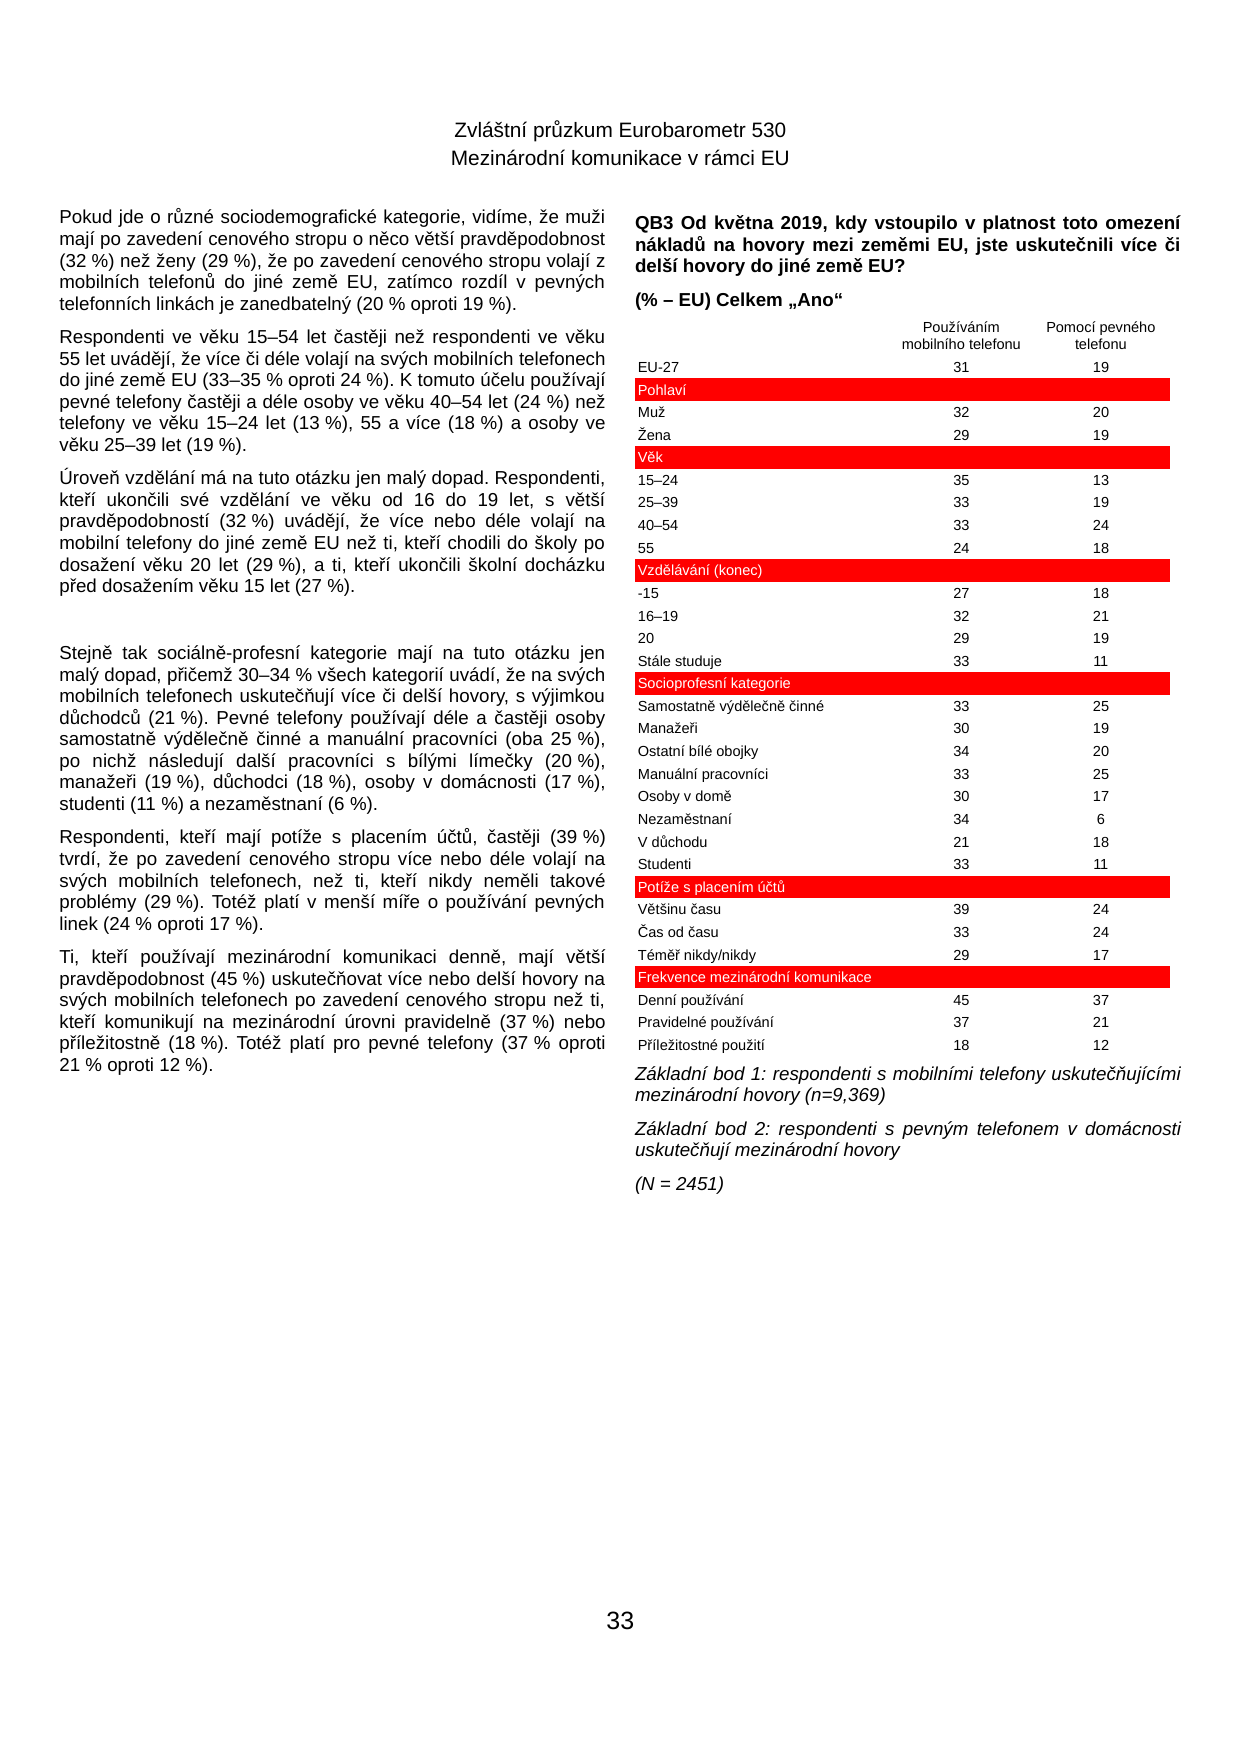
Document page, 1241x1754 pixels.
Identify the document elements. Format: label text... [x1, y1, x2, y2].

table_cell 24 [1031, 898, 1170, 921]
table_cell 29 [891, 627, 1031, 649]
table_cell 32 [891, 604, 1031, 627]
table_cell Frekvence mezinárodní komunikace [635, 966, 1170, 988]
table_cell EU-27 [635, 356, 891, 378]
table_cell Osoby v domě [635, 785, 891, 808]
table_cell 25–39 [635, 491, 891, 514]
text Úroveň vzdělání má na tuto otázku jen malý dopad. Respondenti, kteří ukončili své vzdělání ve věku od 16 do 19 let, s větší pravděpodobností (32 %) uvádějí, že více nebo déle volají na mobilní telefony do jiné země EU než ti, kteří chodili do školy po dosažení věku 20 let (29 %), a ti, kteří ukončili školní docházku před dosažením věku 15 let (27 %). [59, 467, 605, 597]
table_cell Téměř nikdy/nikdy [635, 943, 891, 966]
table_cell 33 [891, 695, 1031, 717]
table_cell Studenti [635, 853, 891, 876]
table_cell 33 [891, 491, 1031, 514]
table_cell Ostatní bílé obojky [635, 740, 891, 762]
table_cell 12 [1031, 1034, 1170, 1056]
table_header Používáním mobilního telefonu [891, 316, 1031, 356]
table_cell 11 [1031, 853, 1170, 876]
table_cell 25 [1031, 695, 1170, 717]
table_cell 24 [1031, 921, 1170, 943]
table_cell 27 [891, 582, 1031, 604]
table_cell 19 [1031, 356, 1170, 378]
table_cell -15 [635, 582, 891, 604]
table_cell Vzdělávání (konec) [635, 559, 1170, 582]
table_cell Většinu času [635, 898, 891, 921]
text (% – EU) Celkem „Ano“ [635, 289, 1181, 310]
table_cell 16–19 [635, 604, 891, 627]
table_cell 21 [891, 830, 1031, 853]
table_cell 37 [891, 1011, 1031, 1034]
table_cell 40–54 [635, 514, 891, 536]
table_cell 21 [1031, 604, 1170, 627]
text Respondenti, kteří mají potíže s placením účtů, častěji (39 %) tvrdí, že po zavedení cenového stropu více nebo déle volají na svých mobilních telefonech, než ti, kteří nikdy neměli takové problémy (29 %). Totéž platí v menší míře o používání pevných linek (24 % oproti 17 %). [59, 826, 605, 934]
text Základní bod 1: respondenti s mobilními telefony uskutečňujícími mezinárodní hovory (n=9,369) [635, 1062, 1181, 1105]
table_cell 29 [891, 424, 1031, 446]
table_cell Žena [635, 424, 891, 446]
table_cell Věk [635, 446, 891, 469]
text (N = 2451) [635, 1172, 1181, 1194]
table_cell 21 [1031, 1011, 1170, 1034]
table_cell 31 [891, 356, 1031, 378]
table_cell [891, 446, 1031, 469]
table_cell 39 [891, 898, 1031, 921]
table_cell 13 [1031, 469, 1170, 491]
table_cell 20 [1031, 401, 1170, 423]
table_cell 37 [1031, 989, 1170, 1011]
table_cell 19 [1031, 627, 1170, 649]
table_cell 35 [891, 469, 1031, 491]
table_cell 34 [891, 808, 1031, 830]
table_cell 24 [891, 536, 1031, 559]
text Respondenti ve věku 15–54 let častěji než respondenti ve věku 55 let uvádějí, že více či déle volají na svých mobilních telefonech do jiné země EU (33–35 % oproti 24 %). K tomuto účelu používají pevné telefony častěji a déle osoby ve věku 40–54 let (24 %) než telefony ve věku 15–24 let (13 %), 55 a více (18 %) a osoby ve věku 25–39 let (19 %). [59, 326, 605, 455]
table_cell 18 [1031, 536, 1170, 559]
table_cell 33 [891, 650, 1031, 672]
table_cell 24 [1031, 514, 1170, 536]
table_cell [1031, 446, 1170, 469]
text Stejně tak sociálně-profesní kategorie mají na tuto otázku jen malý dopad, přičemž 30–34 % všech kategorií uvádí, že na svých mobilních telefonech uskutečňují více či delší hovory, s výjimkou důchodců (21 %). Pevné telefony používají déle a častěji osoby samostatně výdělečně činné a manuální pracovníci (oba 25 %), po nichž následují další pracovníci s bílými límečky (20 %), manažeři (19 %), důchodci (18 %), osoby v domácnosti (17 %), studenti (11 %) a nezaměstnaní (6 %). [59, 642, 605, 814]
table_cell Samostatně výdělečně činné [635, 695, 891, 717]
table_cell 30 [891, 785, 1031, 808]
table_cell 29 [891, 943, 1031, 966]
table_cell 33 [891, 514, 1031, 536]
table_cell Nezaměstnaní [635, 808, 891, 830]
table_cell 33 [891, 853, 1031, 876]
text Pokud jde o různé sociodemografické kategorie, vidíme, že muži mají po zavedení cenového stropu o něco větší pravděpodobnost (32 %) než ženy (29 %), že po zavedení cenového stropu volají z mobilních telefonů do jiné země EU, zatímco rozdíl v pevných telefonních linkách je zanedbatelný (20 % oproti 19 %). [59, 206, 605, 314]
text QB3 Od května 2019, kdy vstoupilo v platnost toto omezení nákladů na hovory mezi zeměmi EU, jste uskutečnili více či delší hovory do jiné země EU? [635, 212, 1181, 277]
table_cell 32 [891, 401, 1031, 423]
table_cell 33 [891, 763, 1031, 785]
table_cell 11 [1031, 650, 1170, 672]
table_cell 18 [891, 1034, 1031, 1056]
text Ti, kteří používají mezinárodní komunikaci denně, mají větší pravděpodobnost (45 %) uskutečňovat více nebo delší hovory na svých mobilních telefonech po zavedení cenového stropu než ti, kteří komunikují na mezinárodní úrovni pravidelně (37 %) nebo příležitostně (18 %). Totéž platí pro pevné telefony (37 % oproti 21 % oproti 12 %). [59, 946, 605, 1075]
table_cell 25 [1031, 763, 1170, 785]
table_cell 34 [891, 740, 1031, 762]
table_cell Denní používání [635, 989, 891, 1011]
table_cell Příležitostné použití [635, 1034, 891, 1056]
table_header Pomocí pevného telefonu [1031, 316, 1170, 356]
table_cell Čas od času [635, 921, 891, 943]
table_cell 17 [1031, 943, 1170, 966]
table_cell 20 [1031, 740, 1170, 762]
table_cell 17 [1031, 785, 1170, 808]
table_cell Manuální pracovníci [635, 763, 891, 785]
table_cell 20 [635, 627, 891, 649]
table_cell 55 [635, 536, 891, 559]
table_cell Manažeři [635, 717, 891, 740]
table_cell 6 [1031, 808, 1170, 830]
table_cell V důchodu [635, 830, 891, 853]
table_header [635, 316, 891, 356]
table_cell 19 [1031, 717, 1170, 740]
table_cell 45 [891, 989, 1031, 1011]
table_cell 15–24 [635, 469, 891, 491]
table_cell 19 [1031, 424, 1170, 446]
table_cell Pravidelné používání [635, 1011, 891, 1034]
table_cell 33 [891, 921, 1031, 943]
table_cell Potíže s placením účtů [635, 876, 1170, 898]
table_cell Pohlaví [635, 378, 1170, 401]
table_cell Stále studuje [635, 650, 891, 672]
table_cell 19 [1031, 491, 1170, 514]
table_cell Muž [635, 401, 891, 423]
table_cell Socioprofesní kategorie [635, 672, 1170, 695]
table_cell 30 [891, 717, 1031, 740]
text Základní bod 2: respondenti s pevným telefonem v domácnosti uskutečňují mezinárodní hovory [635, 1117, 1181, 1160]
table_cell 18 [1031, 830, 1170, 853]
table_cell 18 [1031, 582, 1170, 604]
